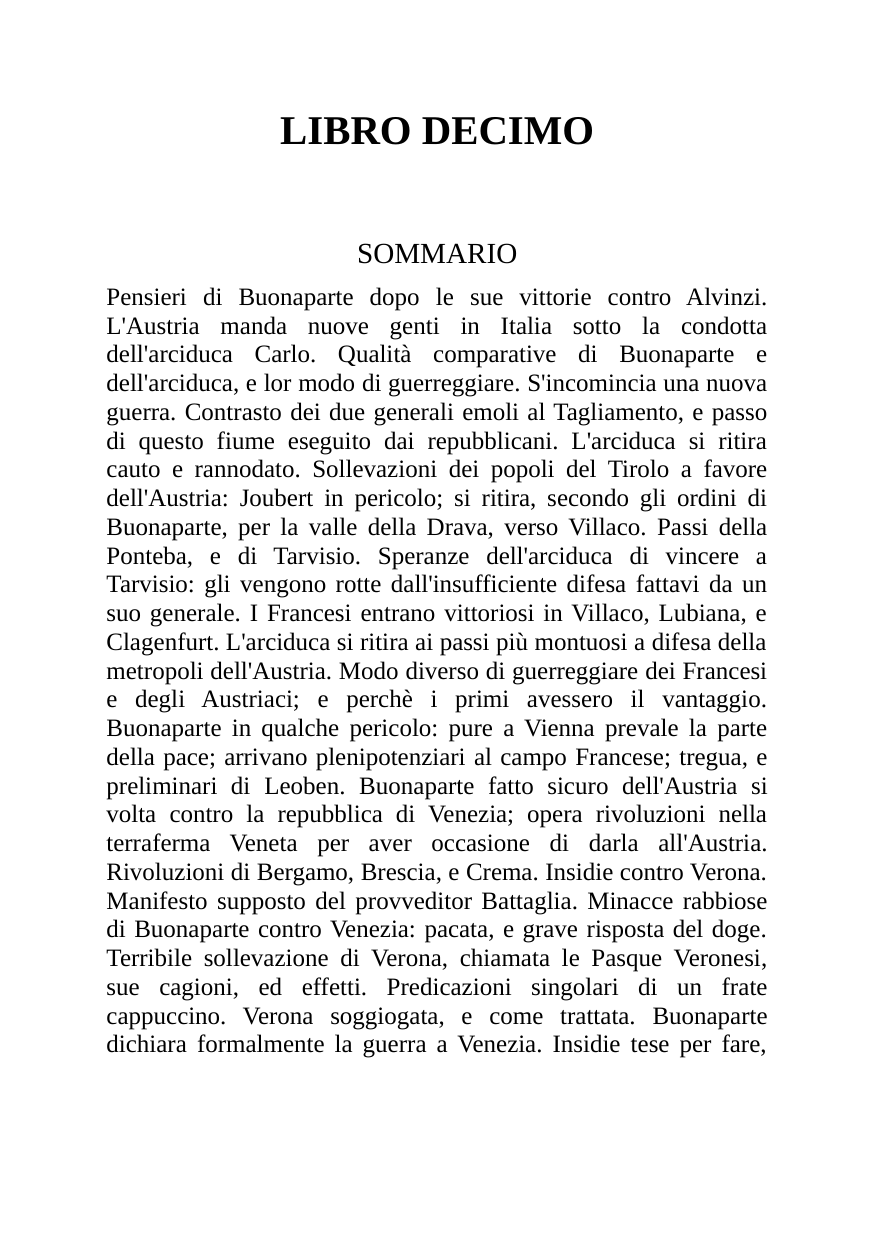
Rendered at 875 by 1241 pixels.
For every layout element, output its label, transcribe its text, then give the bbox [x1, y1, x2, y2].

text Pensieri di Buonaparte dopo le sue vittorie contro Alvinzi. L'Austria manda nuove genti in Italia sotto la condotta dell'arciduca Carlo. Qualità comparative di Buonaparte e dell'arciduca, e lor modo di guerreggiare. S'incomincia una nuova guerra. Contrasto dei due generali emoli al Tagliamento, e passo di questo fiume eseguito dai repubblicani. L'arciduca si ritira cauto e rannodato. Sollevazioni dei popoli del Tirolo a favore dell'Austria: Joubert in pericolo; si ritira, secondo gli ordini di Buonaparte, per la valle della Drava, verso Villaco. Passi della Ponteba, e di Tarvisio. Speranze dell'arciduca di vincere a Tarvisio: gli vengono rotte dall'insufficiente difesa fattavi da un suo generale. I Francesi entrano vittoriosi in Villaco, Lubiana, e Clagenfurt. L'arciduca si ritira ai passi più montuosi a difesa della metropoli dell'Austria. Modo diverso di guerreggiare dei Francesi e degli Austriaci; e perchè i primi avessero il vantaggio. Buonaparte in qualche pericolo: pure a Vienna prevale la parte della pace; arrivano plenipotenziari al campo Francese; tregua, e preliminari di Leoben. Buonaparte fatto sicuro dell'Austria si volta contro la repubblica di Venezia; opera rivoluzioni nella terraferma Veneta per aver occasione di darla all'Austria. Rivoluzioni di Bergamo, Brescia, e Crema. Insidie contro Verona. Manifesto supposto del provveditor Battaglia. Minacce rabbiose di Buonaparte contro Venezia: pacata, e grave risposta del doge. Terribile sollevazione di Verona, chiamata le Pasque Veronesi, sue cagioni, ed effetti. Predicazioni singolari di un frate cappuccino. Verona soggiogata, e come trattata. Buonaparte dichiara formalmente la guerra a Venezia. Insidie tese per fare, [106, 282, 768, 1058]
text SOMMARIO [106, 236, 768, 269]
subtitle LIBRO DECIMO [106, 106, 768, 153]
